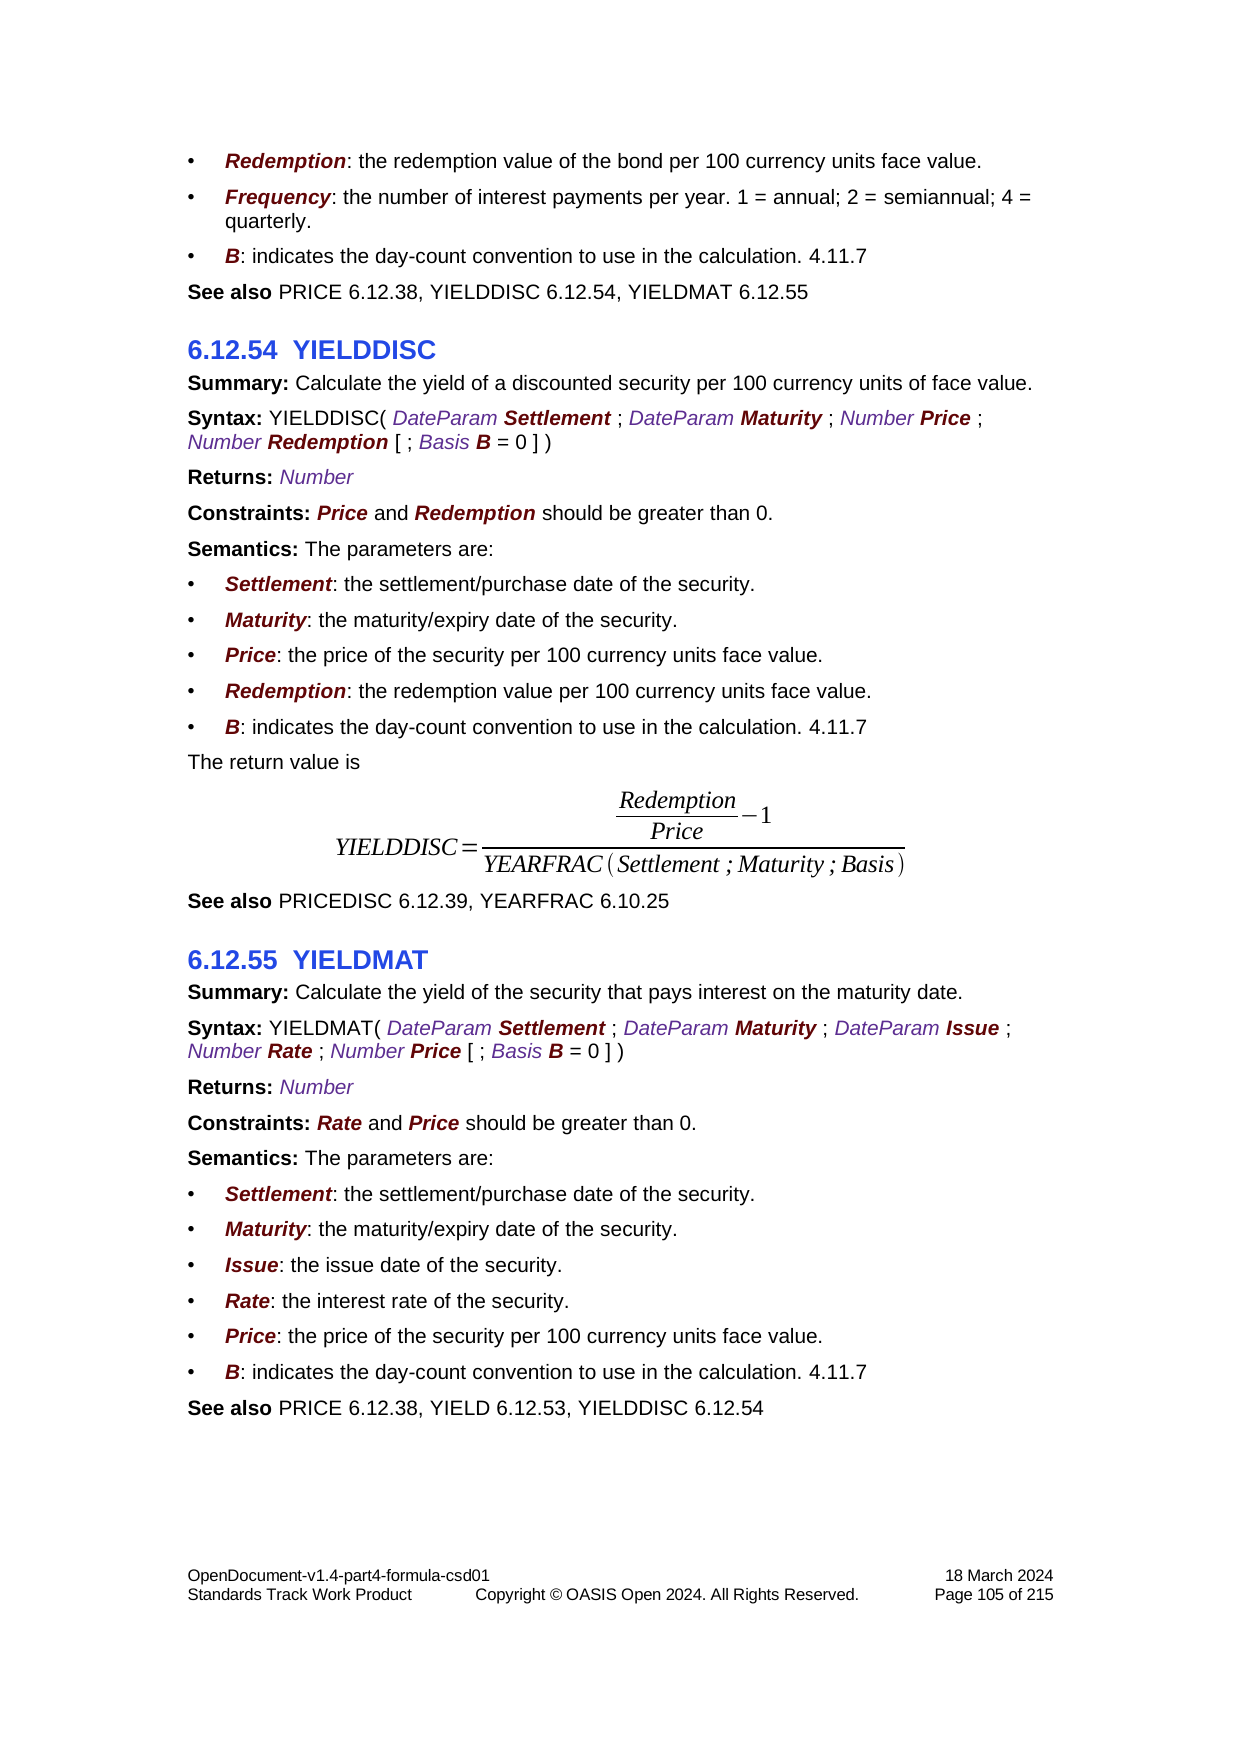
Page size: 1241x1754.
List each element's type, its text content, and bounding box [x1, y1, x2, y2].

text Semantics: The parameters are: [187, 1147, 1053, 1170]
text Returns: Number [187, 1075, 1053, 1099]
text Syntax: YIELDMAT( DateParam Settlement ; DateParam Maturity ; DateParam Issue ; Number Rate ; Number Price [ ; Basis B = 0 ] ) [187, 1016, 1053, 1063]
text Summary: Calculate the yield of the security that pays interest on the maturity date. [187, 981, 1053, 1004]
list Rate: the interest rate of the security. [187, 1289, 1053, 1313]
list B: indicates the day-count convention to use in the calculation. 4.11.7 [187, 715, 1053, 739]
list Redemption: the redemption value of the bond per 100 currency units face value. [187, 150, 1053, 173]
list Issue: the issue date of the security. [187, 1253, 1053, 1277]
subtitle YIELDDISC [187, 335, 1053, 365]
subtitle YIELDMAT [187, 944, 1053, 974]
list Price: the price of the security per 100 currency units face value. [187, 644, 1053, 667]
text Constraints: Rate and Price should be greater than 0. [187, 1111, 1053, 1134]
list B: indicates the day-count convention to use in the calculation. 4.11.7 [187, 245, 1053, 268]
list Maturity: the maturity/expiry date of the security. [187, 608, 1053, 632]
list Settlement: the settlement/purchase date of the security. [187, 1182, 1053, 1206]
text See also PRICEDISC 6.12.39, YEARFRAC 6.10.25 [187, 890, 1053, 913]
text Syntax: YIELDDISC( DateParam Settlement ; DateParam Maturity ; Number Price ; Number Redemption [ ; Basis B = 0 ] ) [187, 407, 1053, 454]
text Summary: Calculate the yield of a discounted security per 100 currency units of face value. [187, 371, 1053, 394]
text See also PRICE 6.12.38, YIELD 6.12.53, YIELDDISC 6.12.54 [187, 1396, 1053, 1419]
list Frequency: the number of interest payments per year. 1 = annual; 2 = semiannual; 4 = quarterly. [187, 186, 1053, 233]
list Price: the price of the security per 100 currency units face value. [187, 1325, 1053, 1348]
list Settlement: the settlement/purchase date of the security. [187, 573, 1053, 596]
text The return value is [187, 751, 1053, 774]
list B: indicates the day-count convention to use in the calculation. 4.11.7 [187, 1360, 1053, 1384]
text Semantics: The parameters are: [187, 537, 1053, 561]
list Maturity: the maturity/expiry date of the security. [187, 1218, 1053, 1241]
text See also PRICE 6.12.38, YIELDDISC 6.12.54, YIELDMAT 6.12.55 [187, 280, 1053, 304]
text Constraints: Price and Redemption should be greater than 0. [187, 501, 1053, 525]
text Returns: Number [187, 466, 1053, 489]
list Redemption: the redemption value per 100 currency units face value. [187, 679, 1053, 703]
